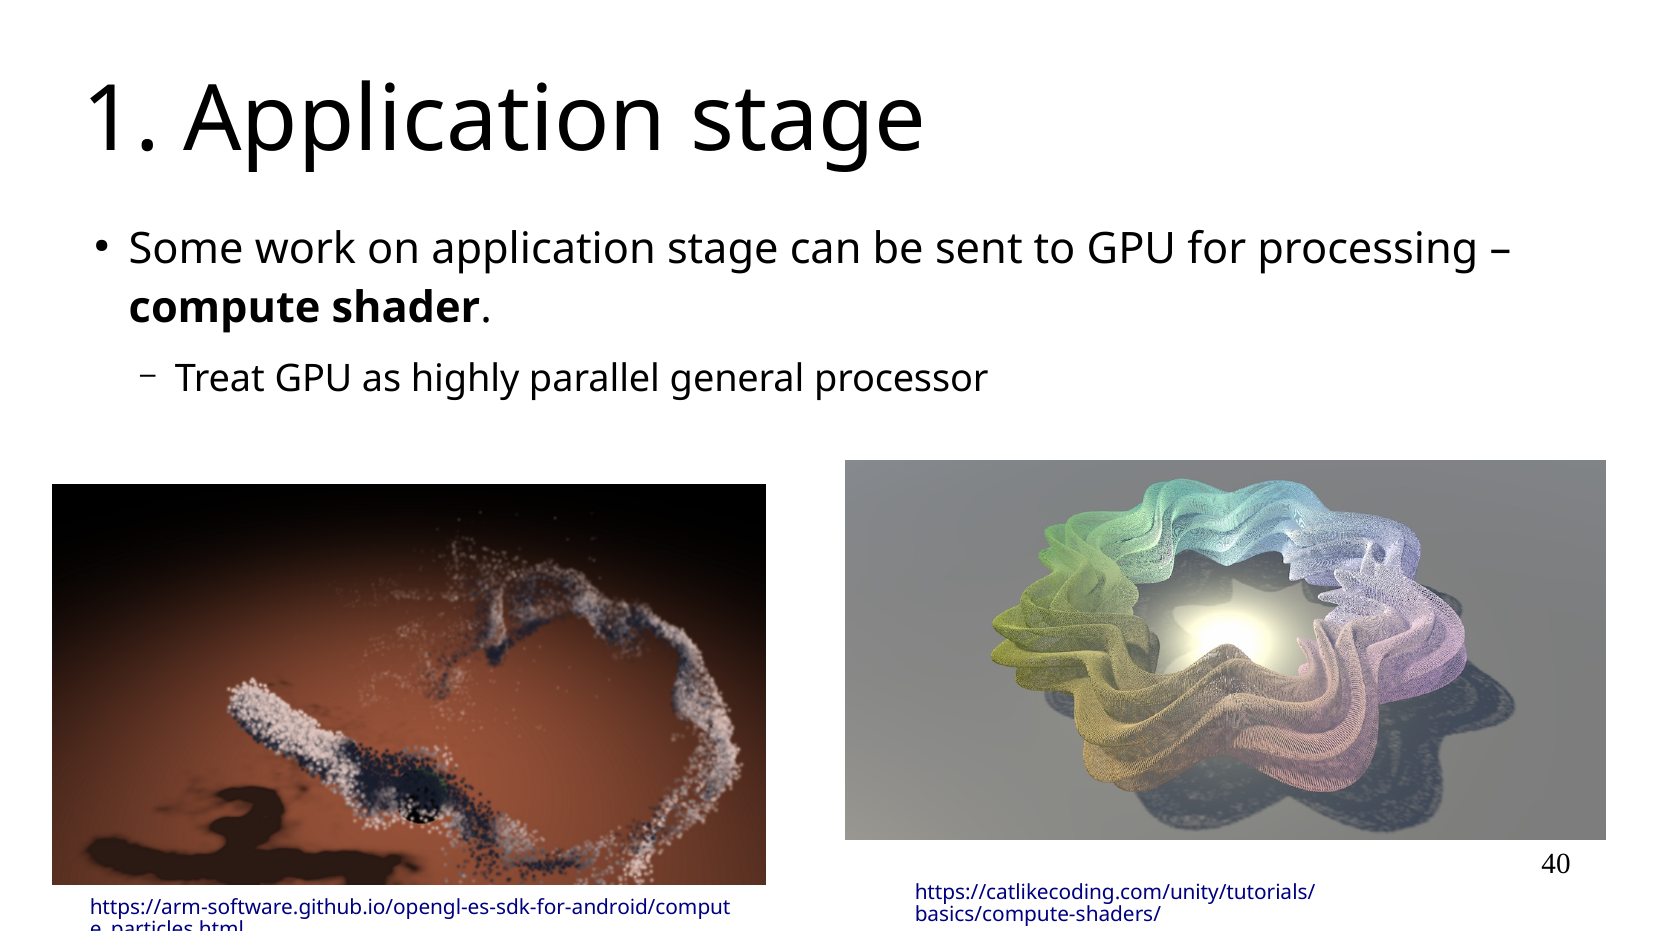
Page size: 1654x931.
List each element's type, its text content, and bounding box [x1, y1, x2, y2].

picture [52, 484, 766, 886]
list Some work on application stage can be sent to GPU for processing – compute shader. Treat GPU as highly parallel general processor [82, 217, 1571, 406]
picture [845, 460, 1606, 841]
text_box https://catlikecoding.com/unity/tutorials/basics/compute-shaders/ [900, 870, 1336, 911]
text_box https://arm-software.github.io/opengl-es-sdk-for-android/compute_particles.html [75, 885, 751, 931]
title 1. Application stage [82, 37, 1571, 193]
